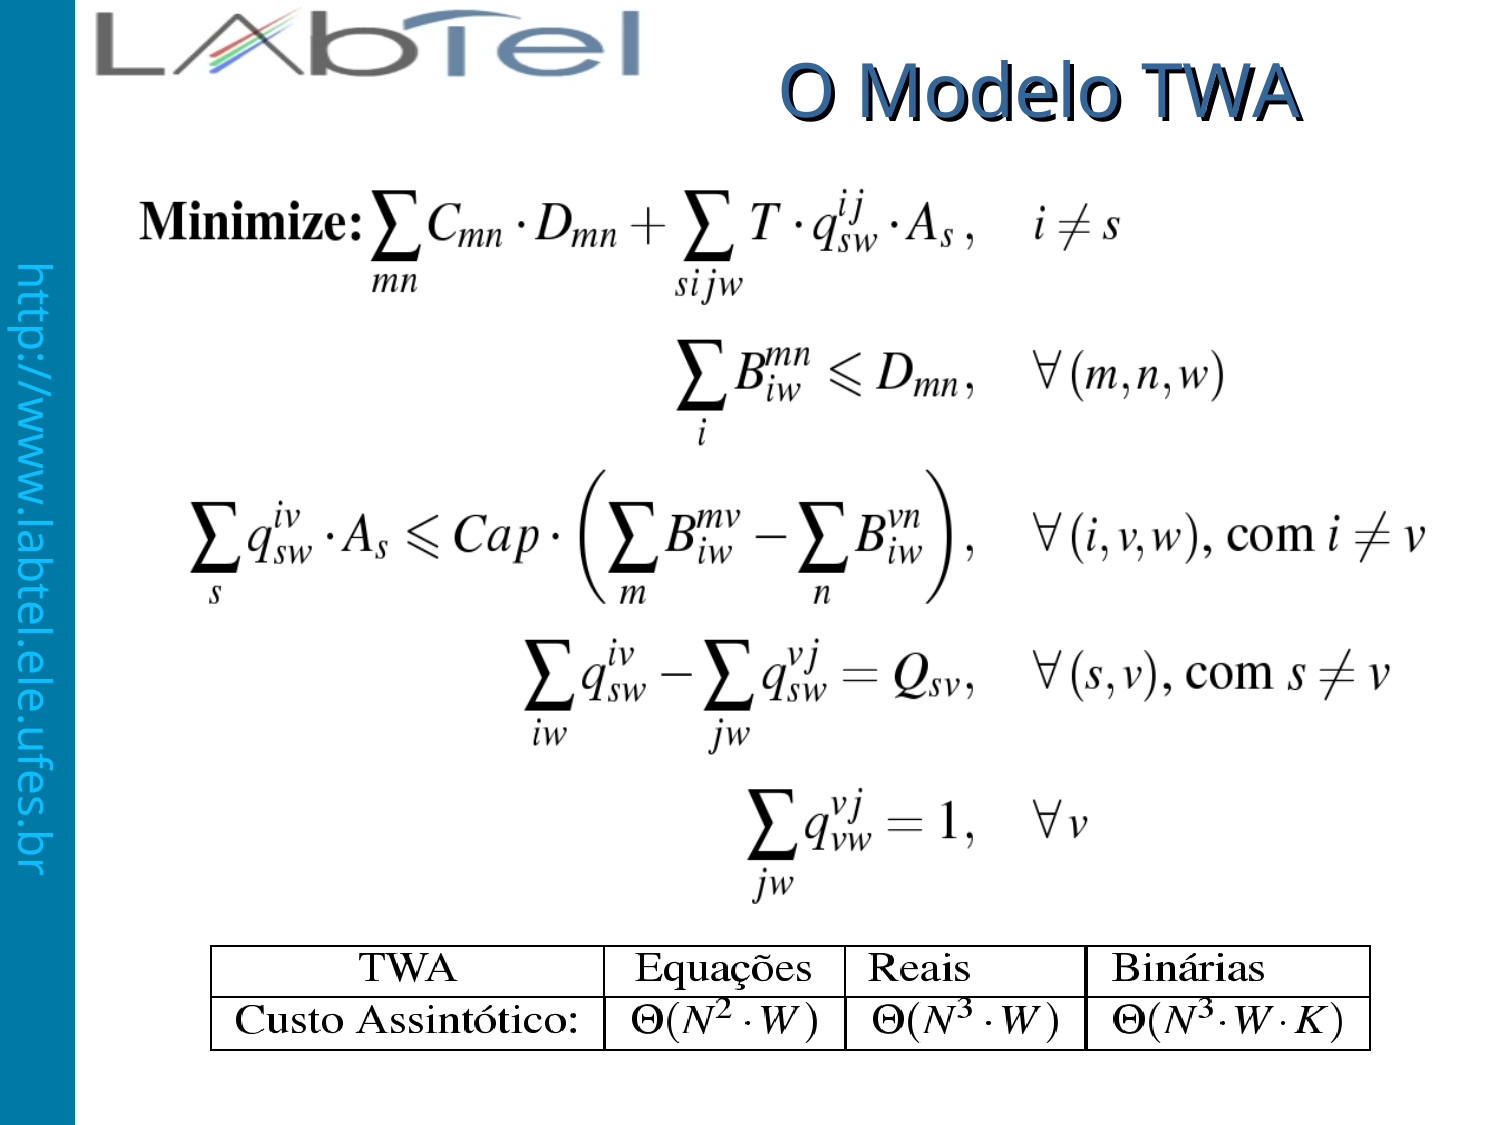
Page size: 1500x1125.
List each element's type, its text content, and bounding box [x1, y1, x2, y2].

picture [76, 0, 675, 88]
picture [129, 184, 1432, 913]
title O Modelo TWA [742, 0, 1500, 186]
picture [204, 939, 1376, 1053]
